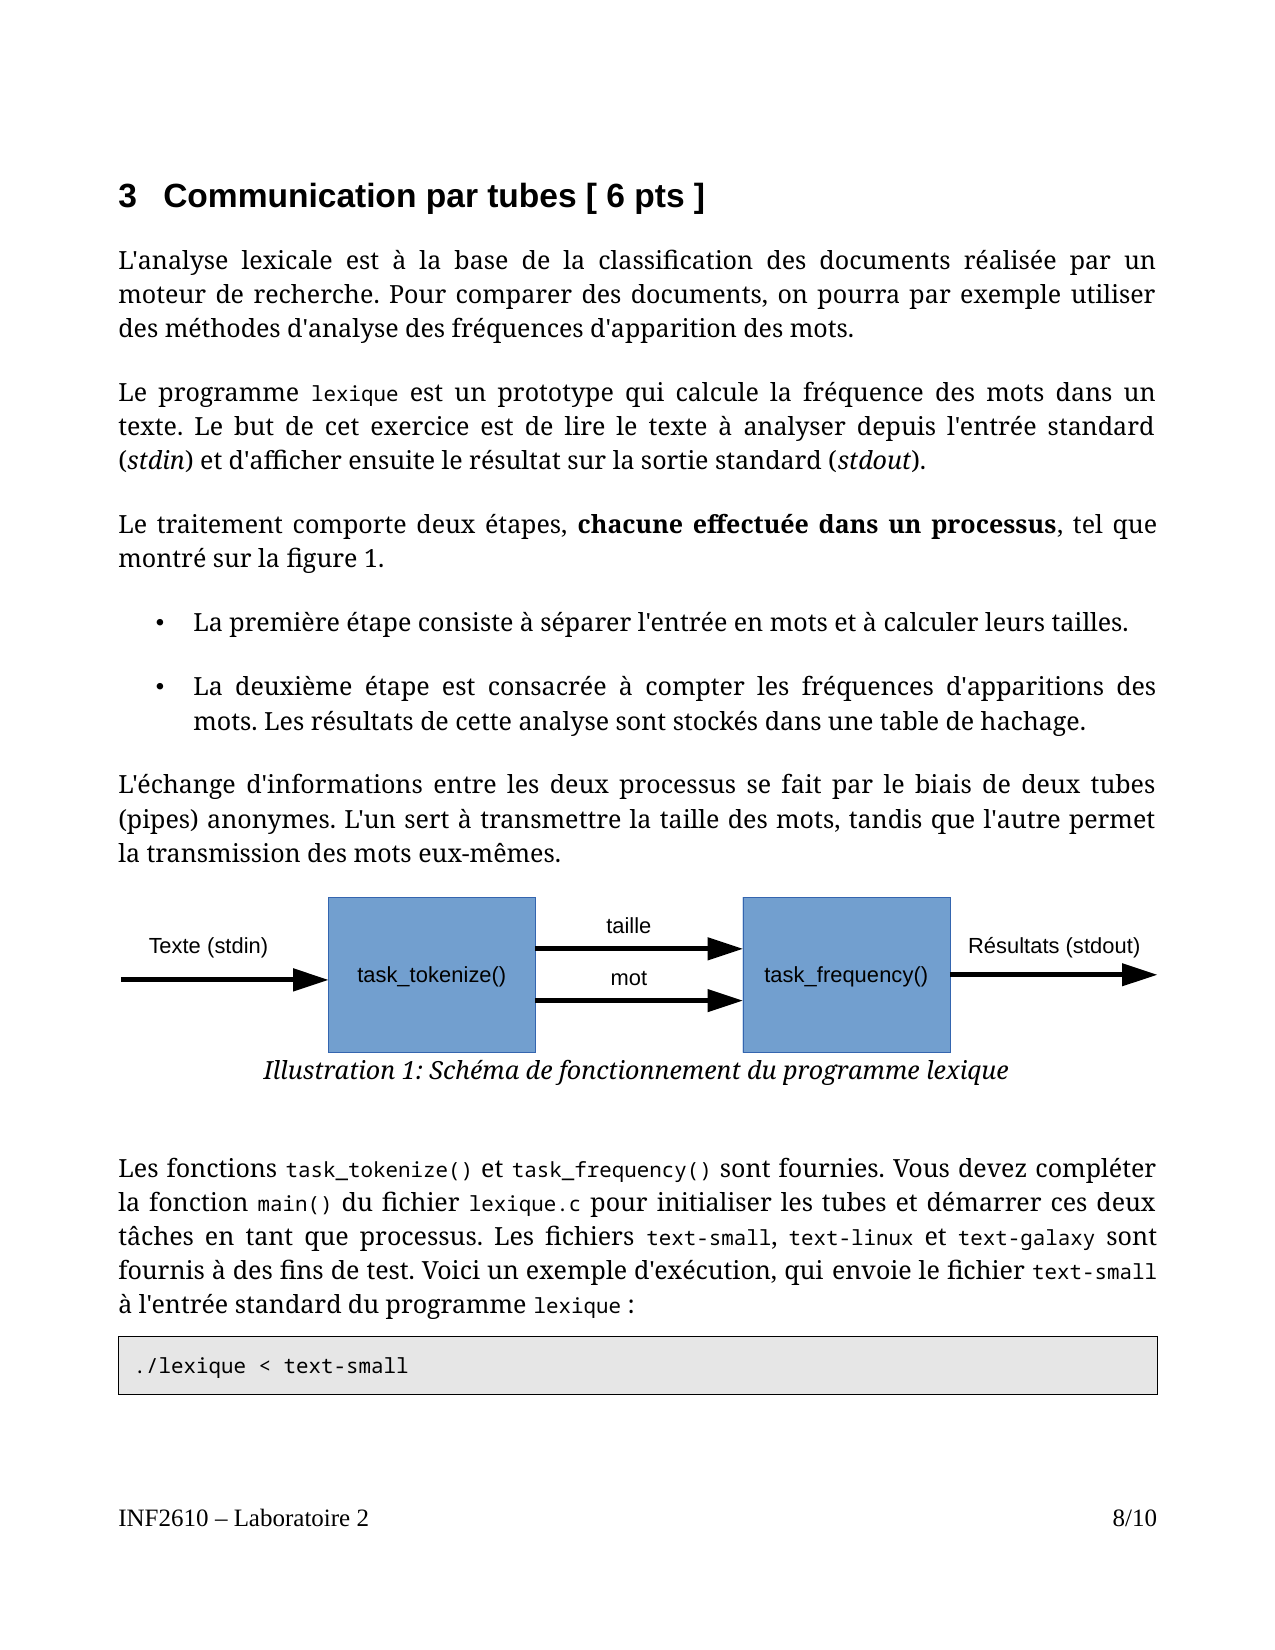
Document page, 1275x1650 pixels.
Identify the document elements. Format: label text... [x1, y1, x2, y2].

text Illustration 1: Schéma de fonctionnement du programme lexique [118, 897, 1157, 1087]
list La première étape consiste à séparer l'entrée en mots et à calculer leurs tailles. [156, 605, 1157, 639]
text Le traitement comporte deux étapes, chacune effectuée dans un processus, tel que montré sur la figure 1. [118, 507, 1157, 575]
subtitle Communication par tubes [ 6 pts ] [118, 176, 1157, 215]
text ./lexique < text-small [119, 1337, 1157, 1394]
text L'échange d'informations entre les deux processus se fait par le biais de deux tubes (pipes) anonymes. L'un sert à transmettre la taille des mots, tandis que l'autre permet la transmission des mots eux-mêmes. [118, 767, 1157, 869]
text Le programme lexique est un prototype qui calcule la fréquence des mots dans un texte. Le but de cet exercice est de lire le texte à analyser depuis l'entrée standard (stdin) et d'afficher ensuite le résultat sur la sortie standard (stdout). [118, 375, 1157, 477]
text Les fonctions task_tokenize() et task_frequency() sont fournies. Vous devez compléter la fonction main() du fichier lexique.c pour initialiser les tubes et démarrer ces deux tâches en tant que processus. Les fichiers text-small, text-linux et text-galaxy sont fournis à des fins de test. Voici un exemple d'exécution, qui envoie le fichier text-small à l'entrée standard du programme lexique : [118, 1151, 1157, 1321]
list La deuxième étape est consacrée à compter les fréquences d'apparitions des mots. Les résultats de cette analyse sont stockés dans une table de hachage. [156, 669, 1157, 737]
text L'analyse lexicale est à la base de la classification des documents réalisée par un moteur de recherche. Pour comparer des documents, on pourra par exemple utiliser des méthodes d'analyse des fréquences d'apparition des mots. [118, 242, 1157, 345]
